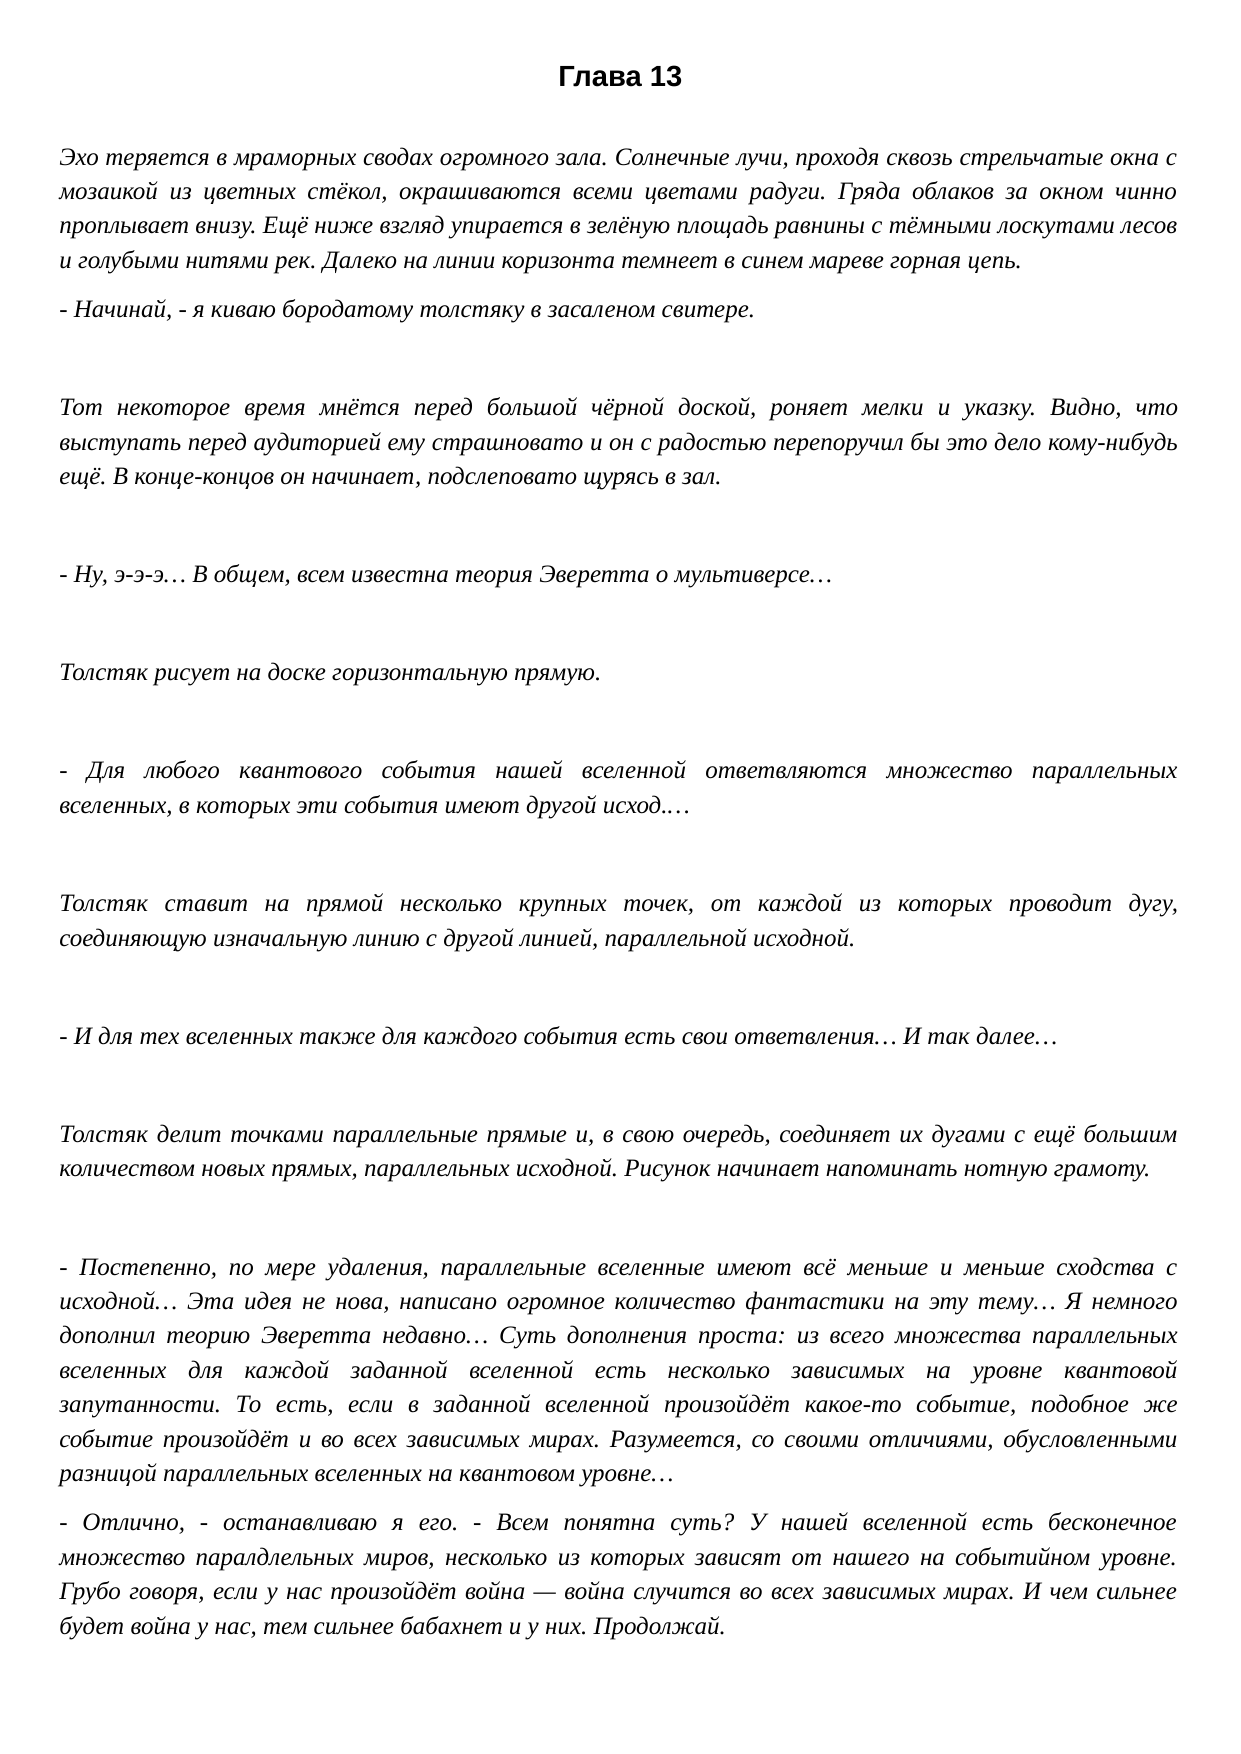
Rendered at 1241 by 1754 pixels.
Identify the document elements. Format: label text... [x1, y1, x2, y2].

text - Отлично, - останавливаю я его. - Всем понятна суть? У нашей вселенной есть бесконечное множество паралдлельных миров, несколько из которых зависят от нашего на событийном уровне. Грубо говоря, если у нас произойдёт война — война случится во всех зависимых мирах. И чем сильнее будет война у нас, тем сильнее бабахнет и у них. Продолжай. [59, 1507, 1181, 1640]
text - Для любого квантового события нашей вселенной ответвляются множество параллельных вселенных, в которых эти события имеют другой исход.… [59, 756, 1181, 819]
text Толстяк ставит на прямой несколько крупных точек, от каждой из которых проводит дугу, соединяющую изначальную линию с другой линией, параллельной исходной. [59, 888, 1181, 951]
text Эхо теряется в мраморных сводах огромного зала. Солнечные лучи, проходя сквозь стрельчатые окна с мозаикой из цветных стёкол, окрашиваются всеми цветами радуги. Гряда облаков за окном чинно проплывает внизу. Ещё ниже взгляд упирается в зелёную площадь равнины с тёмными лоскутами лесов и голубыми нитями рек. Далеко на линии коризонта темнеет в синем мареве горная цепь. [59, 142, 1181, 274]
text Толстяк рисует на доске горизонтальную прямую. [59, 657, 1181, 686]
text Тот некоторое время мнётся перед большой чёрной доской, роняет мелки и указку. Видно, что выступать перед аудиторией ему страшновато и он с радостью перепоручил бы это дело кому-нибудь ещё. В конце-концов он начинает, подслеповато щурясь в зал. [59, 392, 1181, 490]
subtitle Глава 13 [59, 59, 1181, 93]
text - Постепенно, по мере удаления, параллельные вселенные имеют всё меньше и меньше сходства с исходной… Эта идея не нова, написано огромное количество фантастики на эту тему… Я немного дополнил теорию Эверетта недавно… Суть дополнения проста: из всего множества параллельных вселенных для каждой заданной вселенной есть несколько зависимых на уровне квантовой запутанности. То есть, если в заданной вселенной произойдёт какое-то событие, подобное же событие произойдёт и во всех зависимых мирах. Разумеется, со своими отличиями, обусловленными разницой параллельных вселенных на квантовом уровне… [59, 1252, 1181, 1487]
text - И для тех вселенных также для каждого события есть свои ответвления… И так далее… [59, 1021, 1181, 1049]
text - Ну, э-э-э… В общем, всем известна теория Эверетта о мультиверсе… [59, 559, 1181, 588]
text Толстяк делит точками параллельные прямые и, в свою очередь, соединяет их дугами с ещё большим количеством новых прямых, параллельных исходной. Рисунок начинает напоминать нотную грамоту. [59, 1119, 1181, 1182]
text - Начинай, - я киваю бородатому толстяку в засаленом свитере. [59, 294, 1181, 323]
